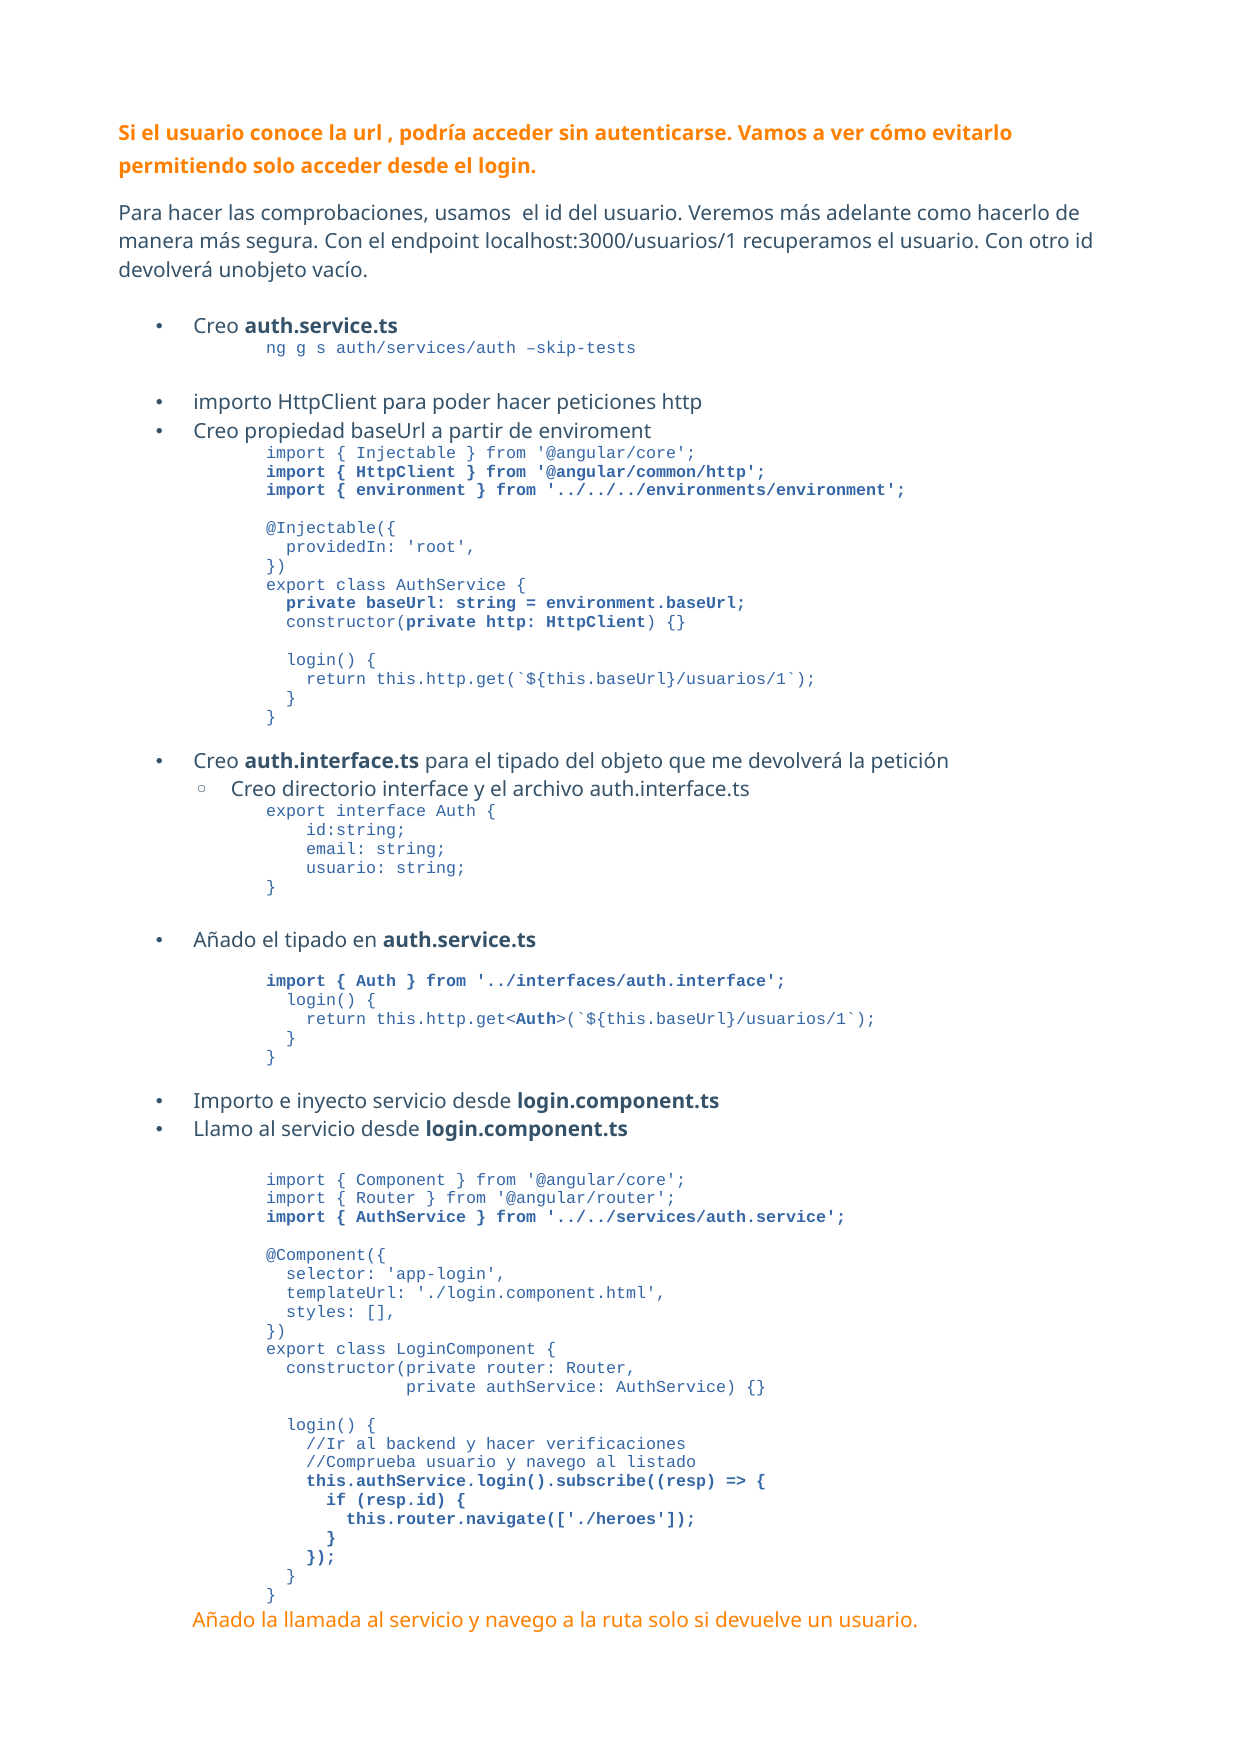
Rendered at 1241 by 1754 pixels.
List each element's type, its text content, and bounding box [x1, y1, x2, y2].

text }) [266, 1322, 1122, 1341]
text export class AuthService { [266, 576, 1122, 595]
text constructor(private router: Router, [266, 1360, 1122, 1379]
list Creo auth.service.ts [156, 312, 1122, 340]
list Creo directorio interface y el archivo auth.interface.ts [193, 774, 1122, 803]
text import { Injectable } from '@angular/core'; [266, 444, 1122, 463]
text Para hacer las comprobaciones, usamos el id del usuario. Veremos más adelante como hacerlo de manera más segura. Con el endpoint localhost:3000/usuarios/1 recuperamos el usuario. Con otro id devolverá unobjeto vacío. [118, 198, 1122, 283]
text email: string; [266, 841, 1122, 859]
text @Component({ [266, 1247, 1122, 1266]
text Si el usuario conoce la url , podría acceder sin autenticarse. Vamos a ver cómo evitarlo permitiendo solo acceder desde el login. [118, 118, 1122, 179]
text @Injectable({ [266, 520, 1122, 538]
text } [266, 1029, 1122, 1048]
text } [266, 689, 1122, 708]
text id:string; [266, 822, 1122, 841]
text export interface Auth { [266, 803, 1122, 822]
text }) [266, 557, 1122, 576]
text } [266, 1567, 1122, 1586]
text this.authService.login().subscribe((resp) => { [266, 1473, 1122, 1492]
text import { Component } from '@angular/core'; [266, 1171, 1122, 1190]
list Creo propiedad baseUrl a partir de enviroment [156, 416, 1122, 444]
text private baseUrl: string = environment.baseUrl; [266, 595, 1122, 614]
text login() { [266, 992, 1122, 1011]
text export class LoginComponent { [266, 1341, 1122, 1360]
text } [266, 878, 1122, 897]
text selector: 'app-login', [266, 1266, 1122, 1284]
text providedIn: 'root', [266, 538, 1122, 557]
text } [266, 1586, 1122, 1605]
text this.router.navigate(['./heroes']); [266, 1511, 1122, 1529]
text //Ir al backend y hacer verificaciones [266, 1435, 1122, 1454]
text //Comprueba usuario y navego al listado [266, 1454, 1122, 1473]
list Creo auth.interface.ts para el tipado del objeto que me devolverá la petición [156, 746, 1122, 774]
list Llamo al servicio desde login.component.ts [156, 1114, 1122, 1143]
text }); [266, 1548, 1122, 1567]
text Añado la llamada al servicio y navego a la ruta solo si devuelve un usuario. [192, 1605, 1122, 1633]
text usuario: string; [266, 859, 1122, 878]
text return this.http.get(`${this.baseUrl}/usuarios/1`); [266, 671, 1122, 689]
text styles: [], [266, 1303, 1122, 1322]
text } [266, 1048, 1122, 1067]
text ng g s auth/services/auth –skip-tests [266, 340, 1122, 359]
text import { environment } from '../../../environments/environment'; [266, 482, 1122, 501]
text if (resp.id) { [266, 1492, 1122, 1511]
text import { Auth } from '../interfaces/auth.interface'; [266, 973, 1122, 992]
list importo HttpClient para poder hacer peticiones http [156, 387, 1122, 416]
text return this.http.get<Auth>(`${this.baseUrl}/usuarios/1`); [266, 1011, 1122, 1029]
list Añado el tipado en auth.service.ts [156, 926, 1122, 954]
text import { Router } from '@angular/router'; [266, 1190, 1122, 1209]
text login() { [266, 1416, 1122, 1435]
text private authService: AuthService) {} [266, 1379, 1122, 1397]
list Importo e inyecto servicio desde login.component.ts [156, 1086, 1122, 1114]
text login() { [266, 652, 1122, 671]
text templateUrl: './login.component.html', [266, 1284, 1122, 1303]
text } [266, 708, 1122, 727]
text constructor(private http: HttpClient) {} [266, 614, 1122, 633]
text import { AuthService } from '../../services/auth.service'; [266, 1209, 1122, 1228]
text } [266, 1529, 1122, 1548]
text import { HttpClient } from '@angular/common/http'; [266, 463, 1122, 482]
